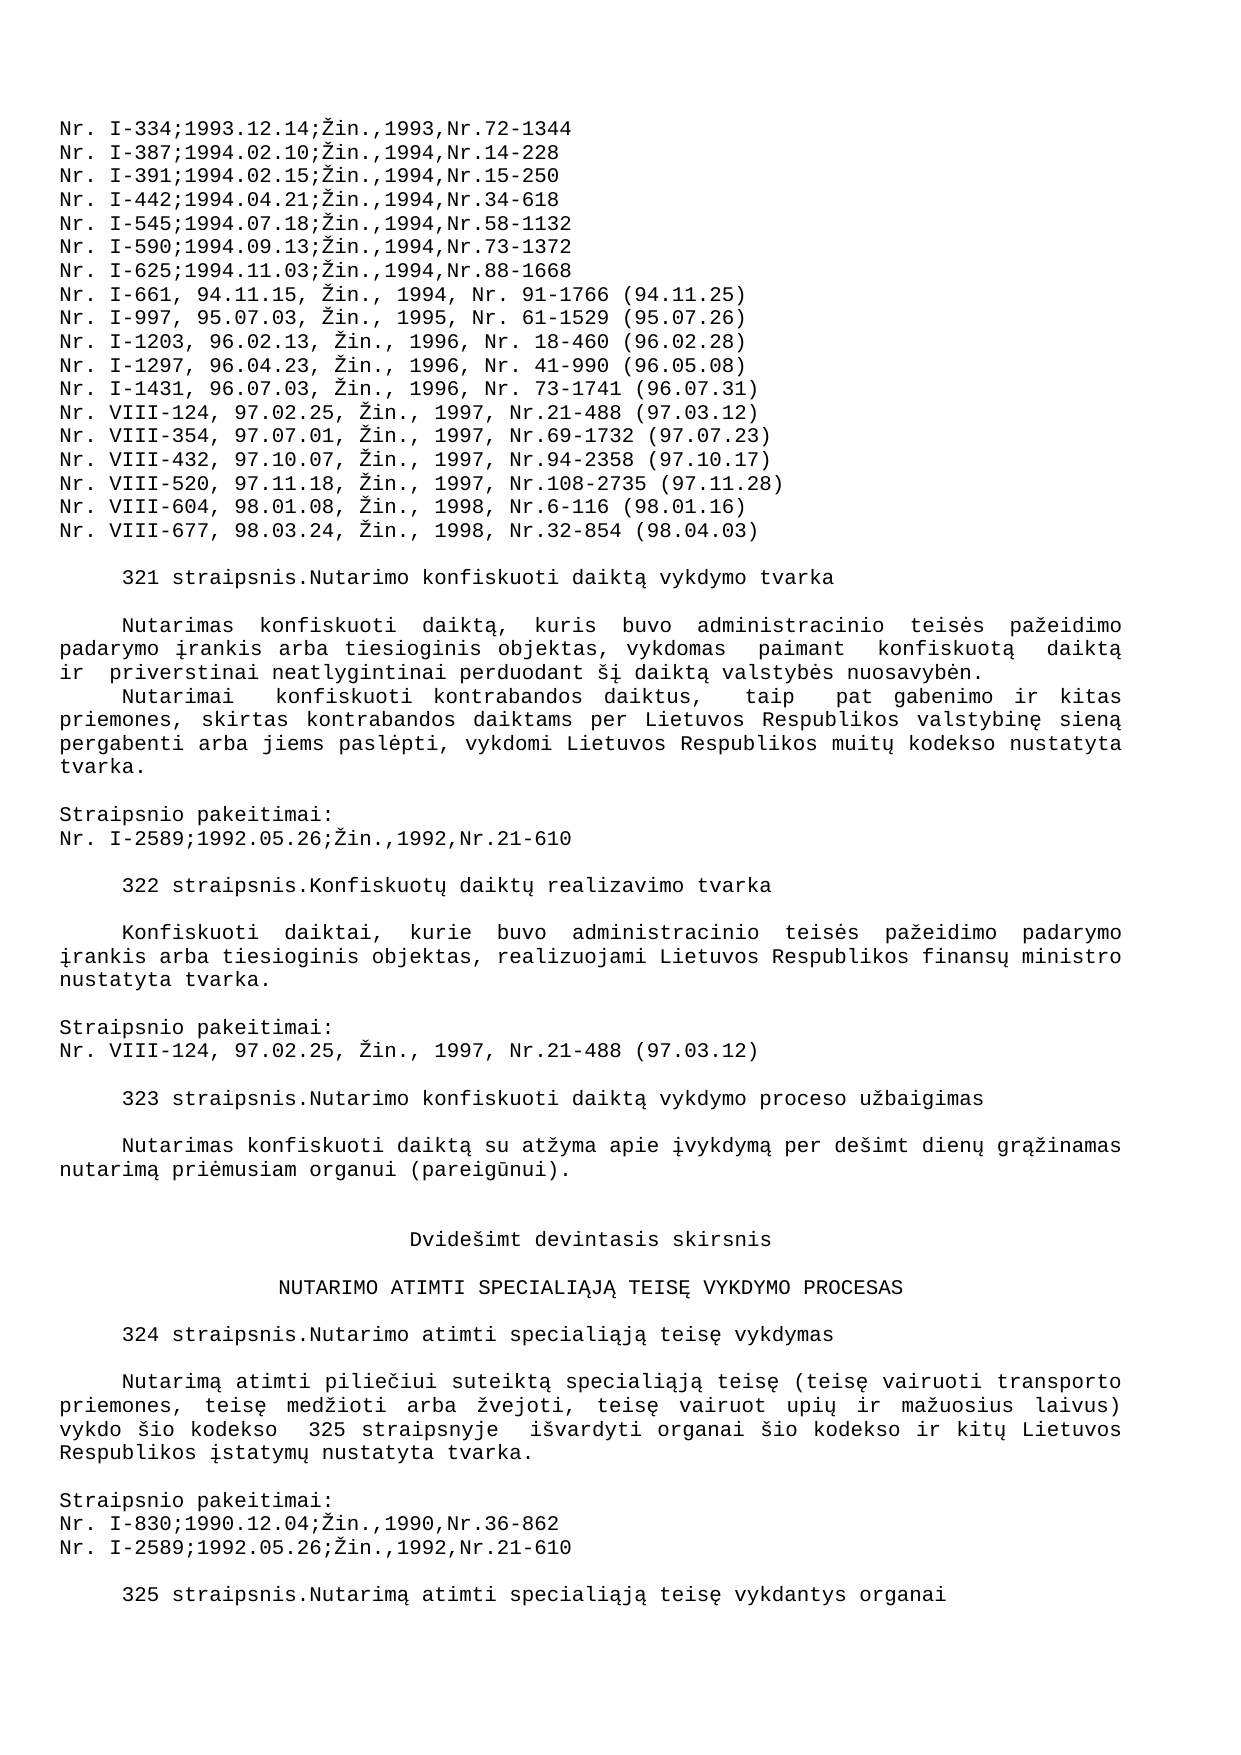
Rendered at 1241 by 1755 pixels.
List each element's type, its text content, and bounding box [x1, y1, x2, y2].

text Straipsnio pakeitimai: [59, 804, 1122, 827]
text Nr. I-830;1990.12.04;Žin.,1990,Nr.36-862 [59, 1513, 1122, 1537]
text 321 straipsnis.Nutarimo konfiskuoti daiktą vykdymo tvarka [59, 567, 1122, 591]
text Nr. I-545;1994.07.18;Žin.,1994,Nr.58-1132 [59, 213, 1122, 236]
text Nr. VIII-124, 97.02.25, Žin., 1997, Nr.21-488 (97.03.12) [59, 1040, 1122, 1064]
text Nr. VIII-677, 98.03.24, Žin., 1998, Nr.32-854 (98.04.03) [59, 520, 1122, 544]
text 324 straipsnis.Nutarimo atimti specialiąją teisę vykdymas [59, 1324, 1122, 1348]
text Straipsnio pakeitimai: [59, 1017, 1122, 1040]
text Nr. I-442;1994.04.21;Žin.,1994,Nr.34-618 [59, 189, 1122, 213]
text Nr. I-1203, 96.02.13, Žin., 1996, Nr. 18-460 (96.02.28) [59, 331, 1122, 354]
text Nr. I-997, 95.07.03, Žin., 1995, Nr. 61-1529 (95.07.26) [59, 307, 1122, 331]
text Straipsnio pakeitimai: [59, 1489, 1122, 1513]
text 322 straipsnis.Konfiskuotų daiktų realizavimo tvarka [59, 875, 1122, 898]
text NUTARIMO ATIMTI SPECIALIĄJĄ TEISĘ VYKDYMO PROCESAS [59, 1277, 1122, 1300]
text Nr. I-590;1994.09.13;Žin.,1994,Nr.73-1372 [59, 236, 1122, 260]
text Nutarimas konfiskuoti daiktą, kuris buvo administracinio teisės pažeidimo padarymo įrankis arba tiesioginis objektas, vykdomas paimant konfiskuotą daiktą ir priverstinai neatlygintinai perduodant šį daiktą valstybės nuosavybėn. [59, 615, 1122, 686]
text Nutarimą atimti piliečiui suteiktą specialiąją teisę (teisę vairuoti transporto priemones, teisę medžioti arba žvejoti, teisę vairuot upių ir mažuosius laivus) vykdo šio kodekso 325 straipsnyje išvardyti organai šio kodekso ir kitų Lietuvos Respublikos įstatymų nustatyta tvarka. [59, 1371, 1122, 1466]
text Nr. VIII-354, 97.07.01, Žin., 1997, Nr.69-1732 (97.07.23) [59, 426, 1122, 449]
text Nr. I-2589;1992.05.26;Žin.,1992,Nr.21-610 [59, 1537, 1122, 1561]
text Nr. VIII-604, 98.01.08, Žin., 1998, Nr.6-116 (98.01.16) [59, 496, 1122, 520]
text 325 straipsnis.Nutarimą atimti specialiąją teisę vykdantys organai [59, 1584, 1122, 1608]
text Nutarimas konfiskuoti daiktą su atžyma apie įvykdymą per dešimt dienų grąžinamas nutarimą priėmusiam organui (pareigūnui). [59, 1135, 1122, 1182]
text Nr. I-391;1994.02.15;Žin.,1994,Nr.15-250 [59, 165, 1122, 189]
text Konfiskuoti daiktai, kurie buvo administracinio teisės pažeidimo padarymo įrankis arba tiesioginis objektas, realizuojami Lietuvos Respublikos finansų ministro nustatyta tvarka. [59, 922, 1122, 993]
text Nr. I-2589;1992.05.26;Žin.,1992,Nr.21-610 [59, 827, 1122, 851]
text Nr. VIII-520, 97.11.18, Žin., 1997, Nr.108-2735 (97.11.28) [59, 473, 1122, 496]
text Nr. I-334;1993.12.14;Žin.,1993,Nr.72-1344 [59, 118, 1122, 142]
text Nr. I-1431, 96.07.03, Žin., 1996, Nr. 73-1741 (96.07.31) [59, 378, 1122, 402]
text 323 straipsnis.Nutarimo konfiskuoti daiktą vykdymo proceso užbaigimas [59, 1088, 1122, 1111]
text Nr. I-1297, 96.04.23, Žin., 1996, Nr. 41-990 (96.05.08) [59, 354, 1122, 378]
text Nutarimai konfiskuoti kontrabandos daiktus, taip pat gabenimo ir kitas priemones, skirtas kontrabandos daiktams per Lietuvos Respublikos valstybinę sieną pergabenti arba jiems paslėpti, vykdomi Lietuvos Respublikos muitų kodekso nustatyta tvarka. [59, 686, 1122, 780]
text Dvidešimt devintasis skirsnis [59, 1229, 1122, 1253]
text Nr. I-625;1994.11.03;Žin.,1994,Nr.88-1668 [59, 260, 1122, 284]
text Nr. I-387;1994.02.10;Žin.,1994,Nr.14-228 [59, 142, 1122, 165]
text Nr. VIII-432, 97.10.07, Žin., 1997, Nr.94-2358 (97.10.17) [59, 449, 1122, 473]
text Nr. VIII-124, 97.02.25, Žin., 1997, Nr.21-488 (97.03.12) [59, 402, 1122, 426]
text Nr. I-661, 94.11.15, Žin., 1994, Nr. 91-1766 (94.11.25) [59, 284, 1122, 307]
